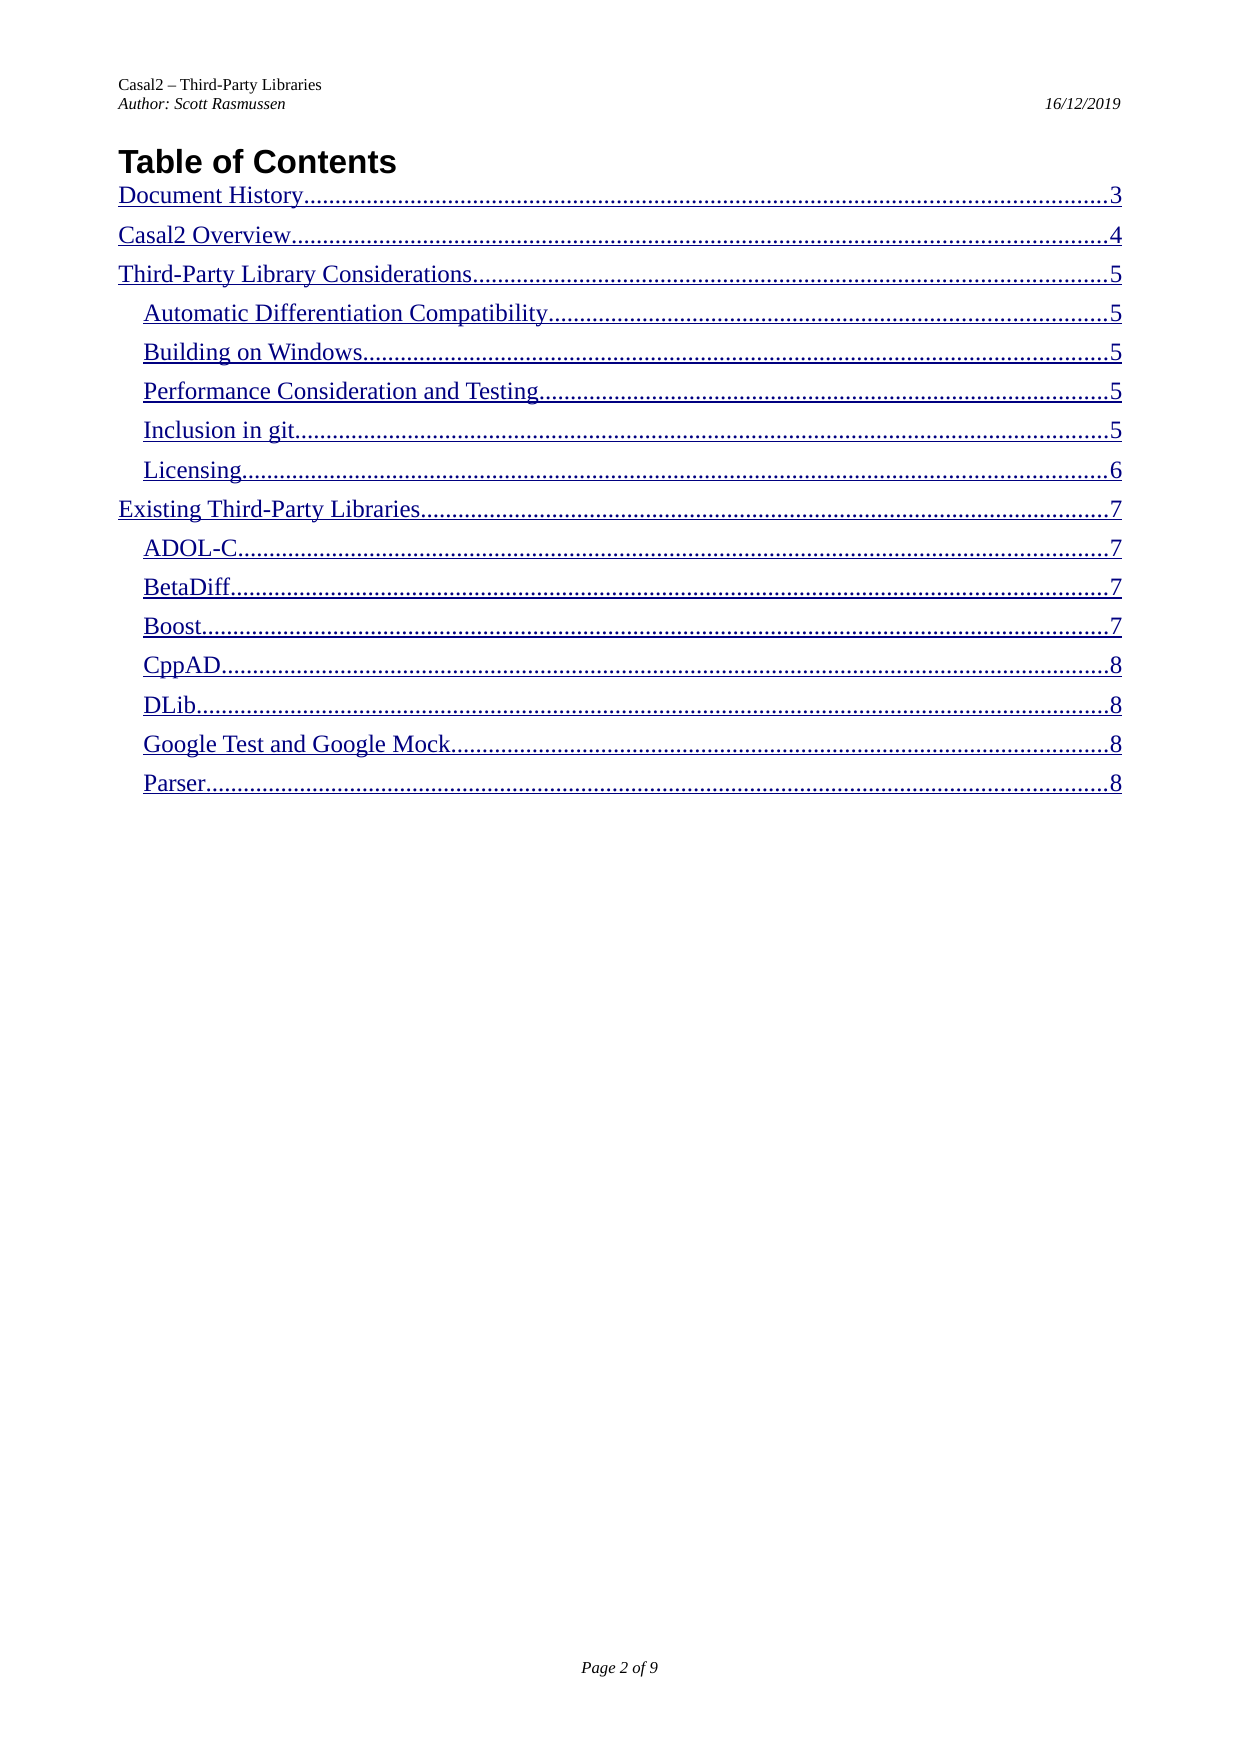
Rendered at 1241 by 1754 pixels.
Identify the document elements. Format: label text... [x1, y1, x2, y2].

text Building on Windows 5 [143, 337, 1122, 362]
text BetaDiff 7 [143, 572, 1122, 597]
text ADOL-C 7 [143, 533, 1122, 558]
text Automatic Differentiation Compatibility 5 [143, 298, 1122, 323]
text Inclusion in git 5 [143, 416, 1122, 441]
text Document History 3 [118, 181, 1122, 206]
text Performance Consideration and Testing 5 [143, 376, 1122, 401]
text DLib 8 [143, 690, 1122, 715]
text Licensing 6 [143, 455, 1122, 480]
text CppAD 8 [143, 651, 1122, 676]
text Third-Party Library Considerations 5 [118, 259, 1122, 284]
text Existing Third-Party Libraries 7 [118, 494, 1122, 519]
subtitle Table of Contents [118, 142, 1122, 181]
text Parser 8 [143, 768, 1122, 793]
text Google Test and Google Mock 8 [143, 729, 1122, 754]
text Boost 7 [143, 611, 1122, 636]
text Casal2 Overview 4 [118, 220, 1122, 245]
